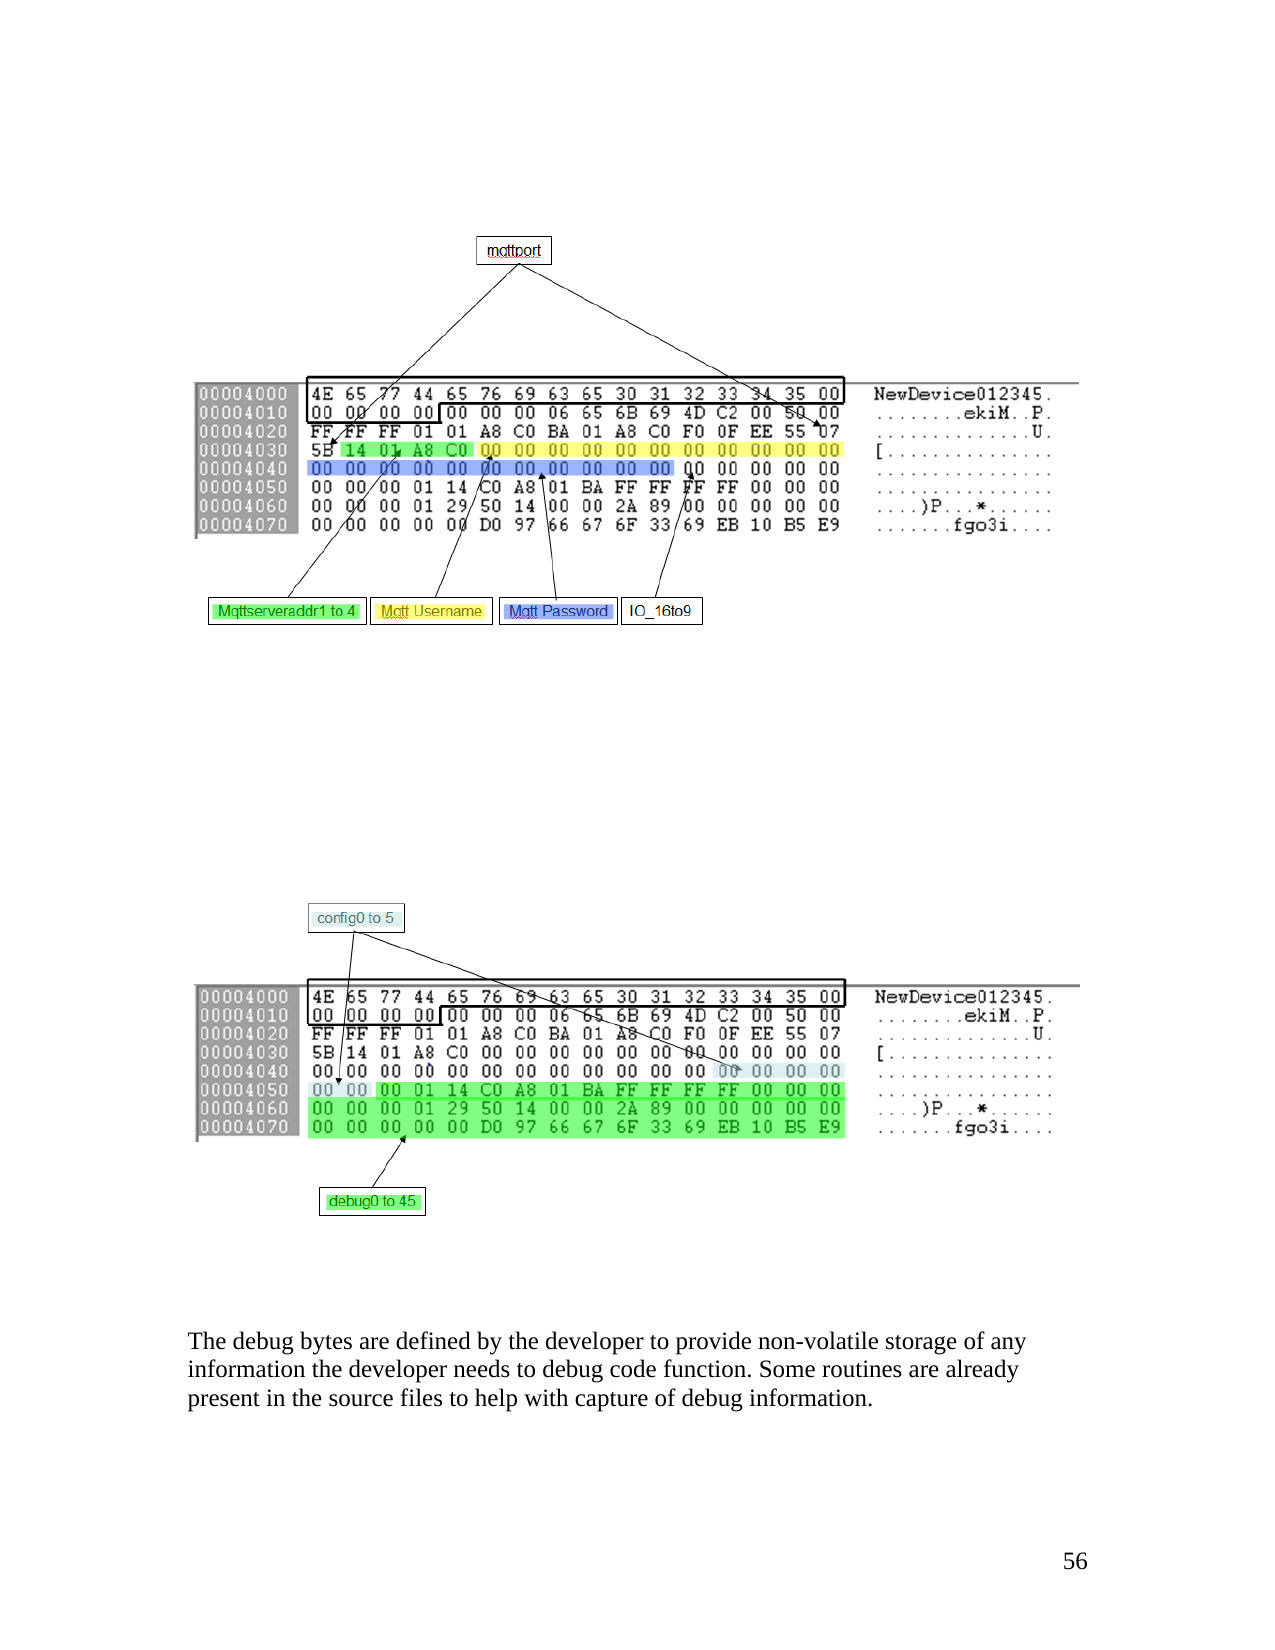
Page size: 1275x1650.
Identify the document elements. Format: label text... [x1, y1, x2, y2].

picture [187, 752, 1086, 1326]
picture [187, 149, 1086, 724]
text The debug bytes are defined by the developer to provide non-volatile storage of any information the developer needs to debug code function. Some routines are already present in the source files to help with capture of debug information. [187, 1326, 1087, 1412]
